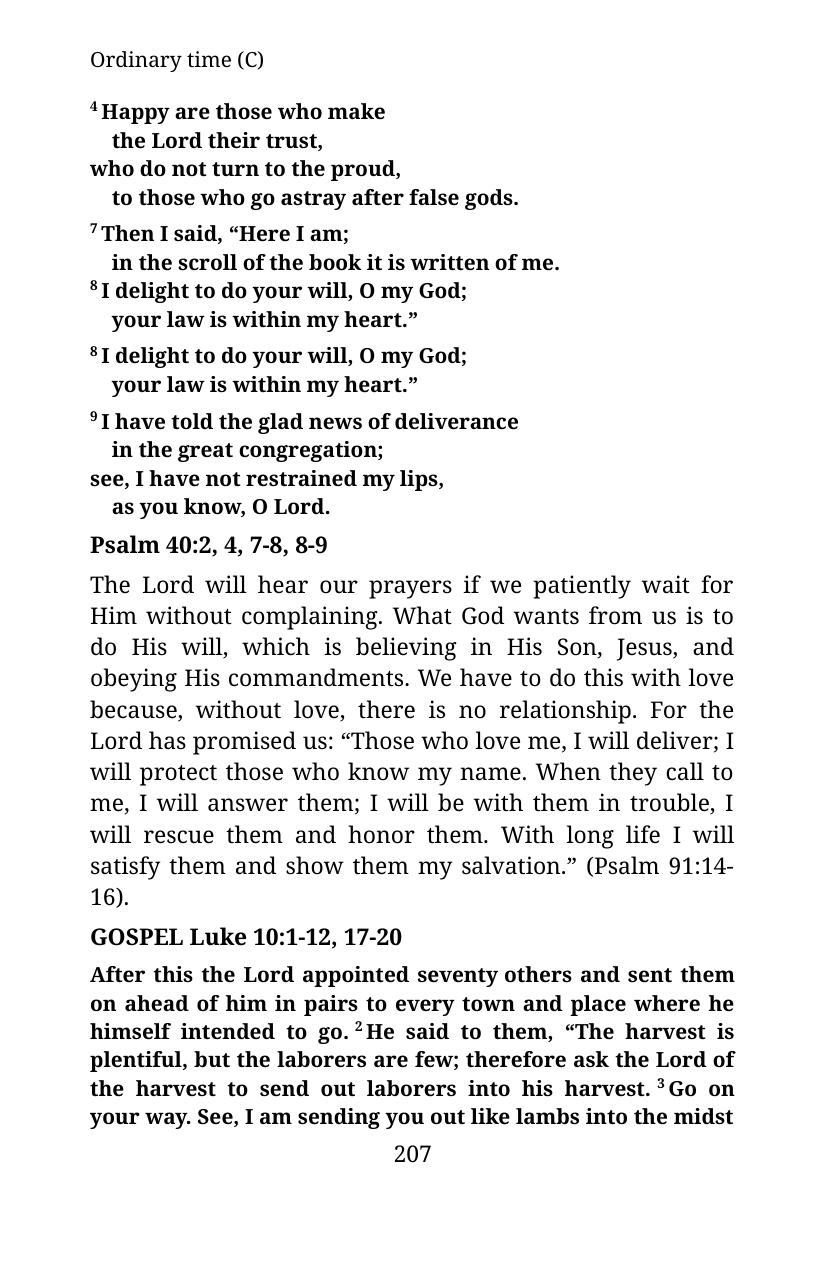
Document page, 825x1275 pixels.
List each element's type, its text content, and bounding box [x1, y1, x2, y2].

text GOSPEL Luke 10:1-12, 17-20 [90, 921, 735, 952]
text 8 I delight to do your will, O my God; your law is within my heart.” [90, 342, 735, 398]
text The Lord will hear our prayers if we patiently wait for Him without complaining. What God wants from us is to do His will, which is believing in His Son, Jesus, and obeying His commandments. We have to do this with love because, without love, there is no relationship. For the Lord has promised us: “Those who love me, I will deliver; I will protect those who know my name. When they call to me, I will answer them; I will be with them in trouble, I will rescue them and honor them. With long life I will satisfy them and show them my salvation.” (Psalm 91:14-16). [90, 568, 735, 912]
text After this the Lord appointed seventy others and sent them on ahead of him in pairs to every town and place where he himself intended to go. 2 He said to them, “The harvest is plentiful, but the laborers are few; therefore ask the Lord of the harvest to send out laborers into his harvest. 3 Go on your way. See, I am sending you out like lambs into the midst [90, 960, 735, 1131]
text 7 Then I said, “Here I am; in the scroll of the book it is written of me. 8 I delight to do your will, O my God; your law is within my heart.” [90, 219, 735, 333]
text Psalm 40:2, 4, 7-8, 8-9 [90, 529, 735, 560]
text 4 Happy are those who make the Lord their trust, who do not turn to the proud, to those who go astray after false gods. [90, 97, 735, 211]
text 9 I have told the glad news of deliverance in the great congregation; see, I have not restrained my lips, as you know, O Lord. [90, 407, 735, 521]
